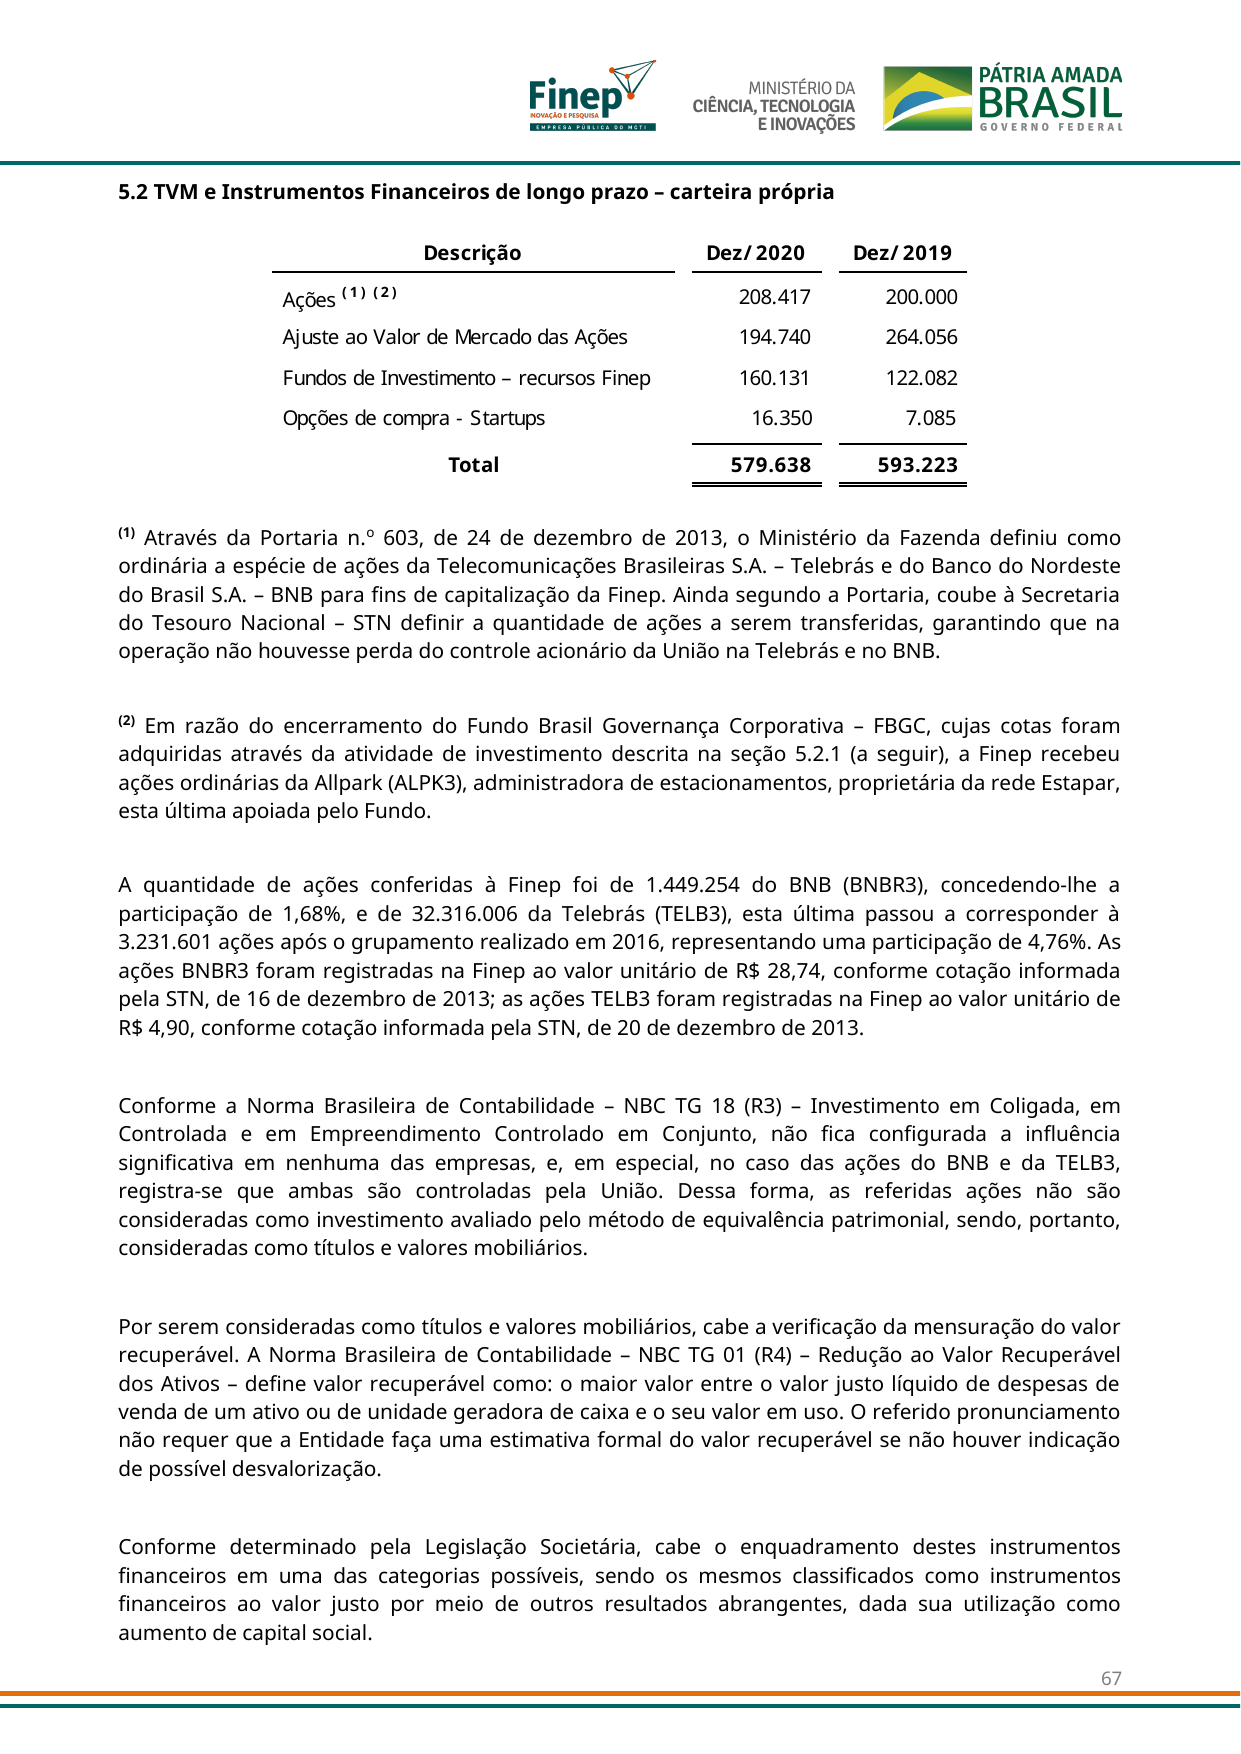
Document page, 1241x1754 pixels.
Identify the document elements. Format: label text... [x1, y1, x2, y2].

text (2) Em razão do encerramento do Fundo Brasil Governança Corporativa – FBGC, cujas cotas foram adquiridas através da atividade de investimento descrita na seção 5.2.1 (a seguir), a Finep recebeu ações ordinárias da Allpark (ALPK3), administradora de estacionamentos, proprietária da rede Estapar, esta última apoiada pelo Fundo. [118, 711, 1122, 825]
picture [530, 60, 1123, 134]
text (1) Através da Portaria n.o 603, de 24 de dezembro de 2013, o Ministério da Fazenda definiu como ordinária a espécie de ações da Telecomunicações Brasileiras S.A. – Telebrás e do Banco do Nordeste do Brasil S.A. – BNB para fins de capitalização da Finep. Ainda segundo a Portaria, coube à Secretaria do Tesouro Nacional – STN definir a quantidade de ações a serem transferidas, garantindo que na operação não houvesse perda do controle acionário da União na Telebrás e no BNB. [118, 523, 1122, 665]
text Por serem consideradas como títulos e valores mobiliários, cabe a verificação da mensuração do valor recuperável. A Norma Brasileira de Contabilidade – NBC TG 01 (R4) – Redução ao Valor Recuperável dos Ativos – define valor recuperável como: o maior valor entre o valor justo líquido de despesas de venda de um ativo ou de unidade geradora de caixa e o seu valor em uso. O referido pronunciamento não requer que a Entidade faça uma estimativa formal do valor recuperável se não houver indicação de possível desvalorização. [118, 1312, 1122, 1482]
text Conforme a Norma Brasileira de Contabilidade – NBC TG 18 (R3) – Investimento em Coligada, em Controlada e em Empreendimento Controlado em Conjunto, não fica configurada a influência significativa em nenhuma das empresas, e, em especial, no caso das ações do BNB e da TELB3, registra-se que ambas são controladas pela União. Dessa forma, as referidas ações não são consideradas como investimento avaliado pelo método de equivalência patrimonial, sendo, portanto, consideradas como títulos e valores mobiliários. [118, 1091, 1122, 1262]
text A quantidade de ações conferidas à Finep foi de 1.449.254 do BNB (BNBR3), concedendo-lhe a participação de 1,68%, e de 32.316.006 da Telebrás (TELB3), esta última passou a corresponder à 3.231.601 ações após o grupamento realizado em 2016, representando uma participação de 4,76%. As ações BNBR3 foram registradas na Finep ao valor unitário de R$ 28,74, conforme cotação informada pela STN, de 16 de dezembro de 2013; as ações TELB3 foram registradas na Finep ao valor unitário de R$ 4,90, conforme cotação informada pela STN, de 20 de dezembro de 2013. [118, 871, 1122, 1041]
subtitle 5.2 TVM e Instrumentos Financeiros de longo prazo – carteira própria [118, 177, 1122, 206]
text Conforme determinado pela Legislação Societária, cabe o enquadramento destes instrumentos financeiros em uma das categorias possíveis, sendo os mesmos classificados como instrumentos financeiros ao valor justo por meio de outros resultados abrangentes, dada sua utilização como aumento de capital social. [118, 1532, 1122, 1646]
